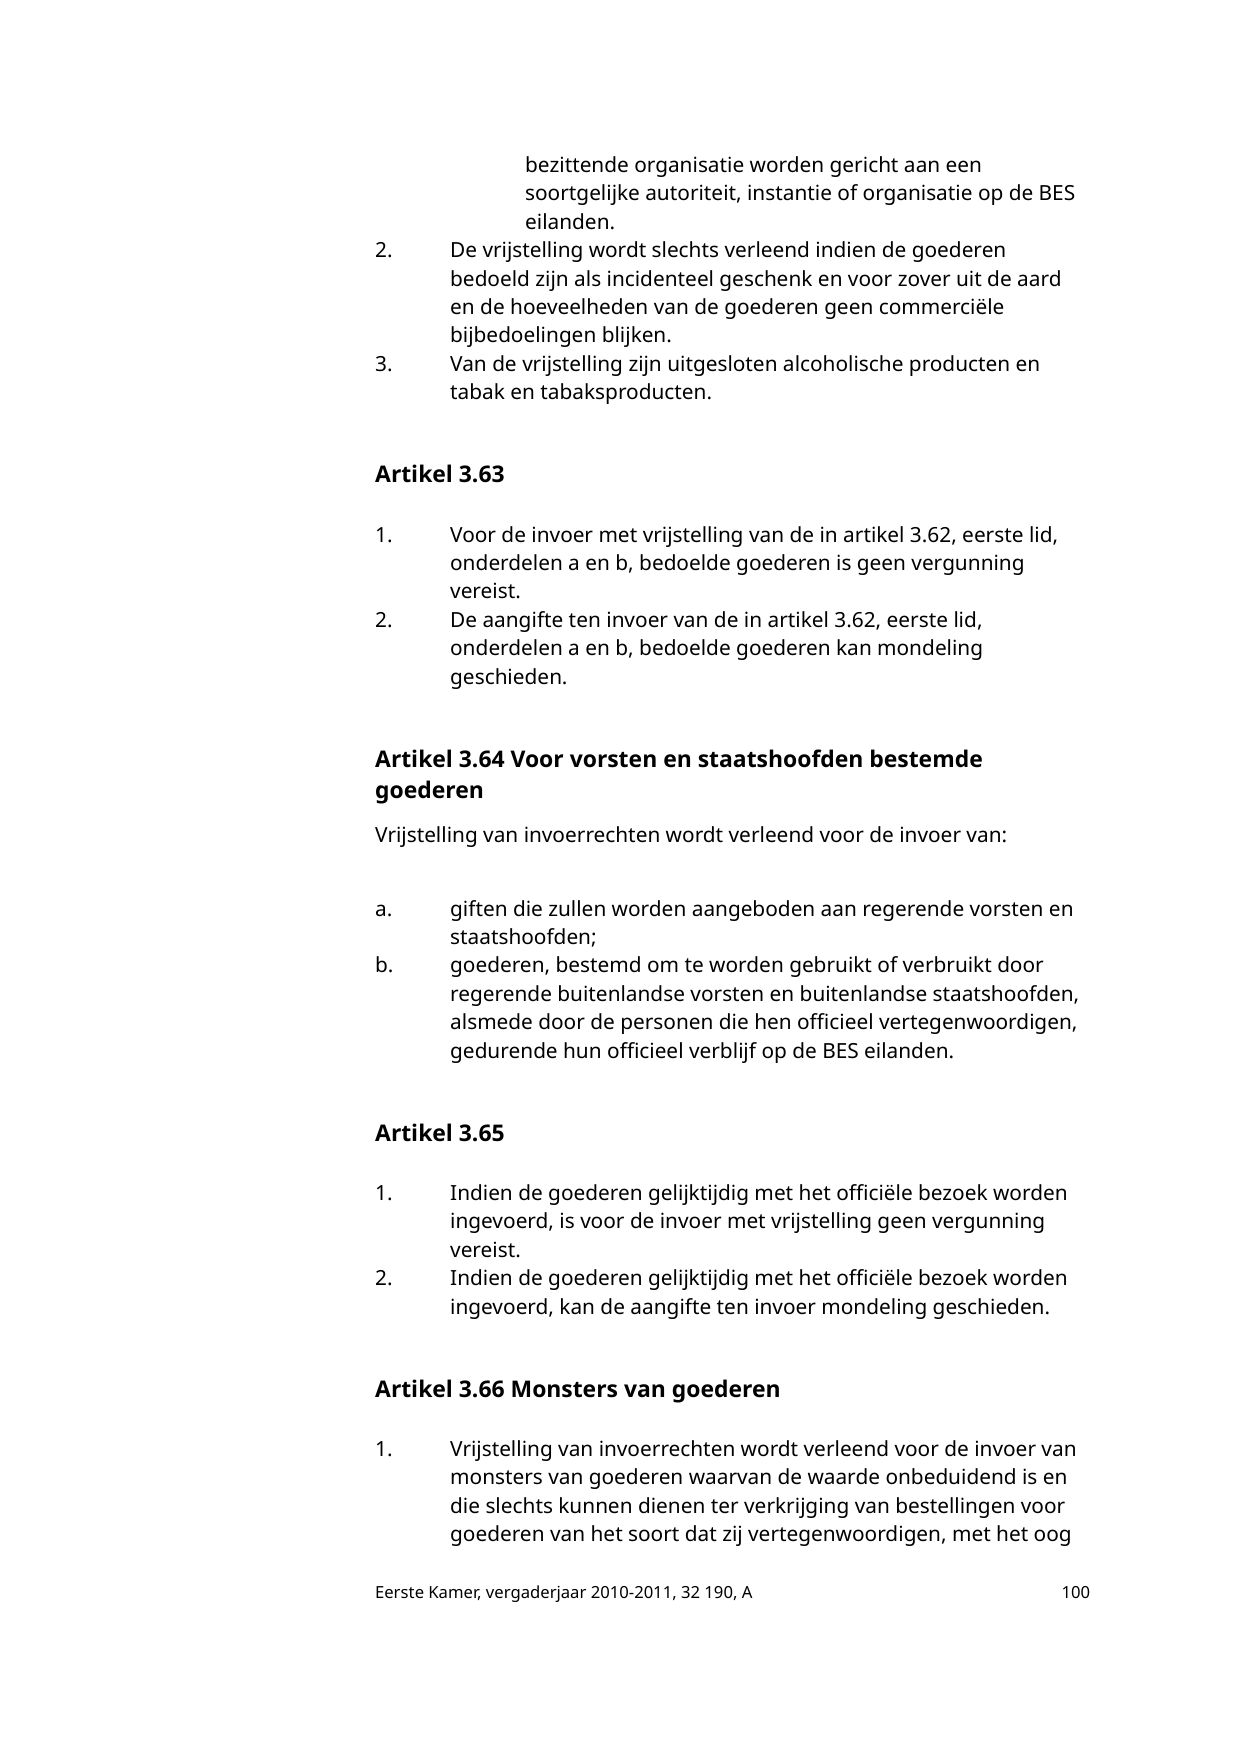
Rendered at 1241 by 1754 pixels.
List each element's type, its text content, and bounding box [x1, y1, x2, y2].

list De aangifte ten invoer van de in artikel 3.62, eerste lid, onderdelen a en b, bedoelde goederen kan mondeling geschieden. [375, 605, 1090, 690]
subtitle Artikel 3.66 Monsters van goederen [375, 1373, 1090, 1404]
subtitle Artikel 3.63 [375, 458, 1090, 490]
list Van de vrijstelling zijn uitgesloten alcoholische producten en tabak en tabaksproducten. [375, 349, 1090, 406]
text Vrijstelling van invoerrechten wordt verleend voor de invoer van: [375, 820, 1090, 849]
list Vrijstelling van invoerrechten wordt verleend voor de invoer van monsters van goederen waarvan de waarde onbeduidend is en die slechts kunnen dienen ter verkrijging van bestellingen voor goederen van het soort dat zij vertegenwoordigen, met het oog [375, 1434, 1090, 1548]
list bezittende organisatie worden gericht aan een soortgelijke autoriteit, instantie of organisatie op de BES eilanden. [450, 150, 1090, 235]
list De vrijstelling wordt slechts verleend indien de goederen bedoeld zijn als incidenteel geschenk en voor zover uit de aard en de hoeveelheden van de goederen geen commerciële bijbedoelingen blijken. [375, 235, 1090, 349]
list Voor de invoer met vrijstelling van de in artikel 3.62, eerste lid, onderdelen a en b, bedoelde goederen is geen vergunning vereist. [375, 520, 1090, 605]
subtitle Artikel 3.65 [375, 1117, 1090, 1148]
subtitle Artikel 3.64 Voor vorsten en staatshoofden bestemde goederen [375, 743, 1090, 805]
list Indien de goederen gelijktijdig met het officiële bezoek worden ingevoerd, is voor de invoer met vrijstelling geen vergunning vereist. [375, 1178, 1090, 1263]
list Indien de goederen gelijktijdig met het officiële bezoek worden ingevoerd, kan de aangifte ten invoer mondeling geschieden. [375, 1263, 1090, 1320]
list giften die zullen worden aangeboden aan regerende vorsten en staatshoofden; [375, 894, 1090, 951]
list goederen, bestemd om te worden gebruikt of verbruikt door regerende buitenlandse vorsten en buitenlandse staatshoofden, alsmede door de personen die hen officieel vertegenwoordigen, gedurende hun officieel verblijf op de BES eilanden. [375, 951, 1090, 1064]
